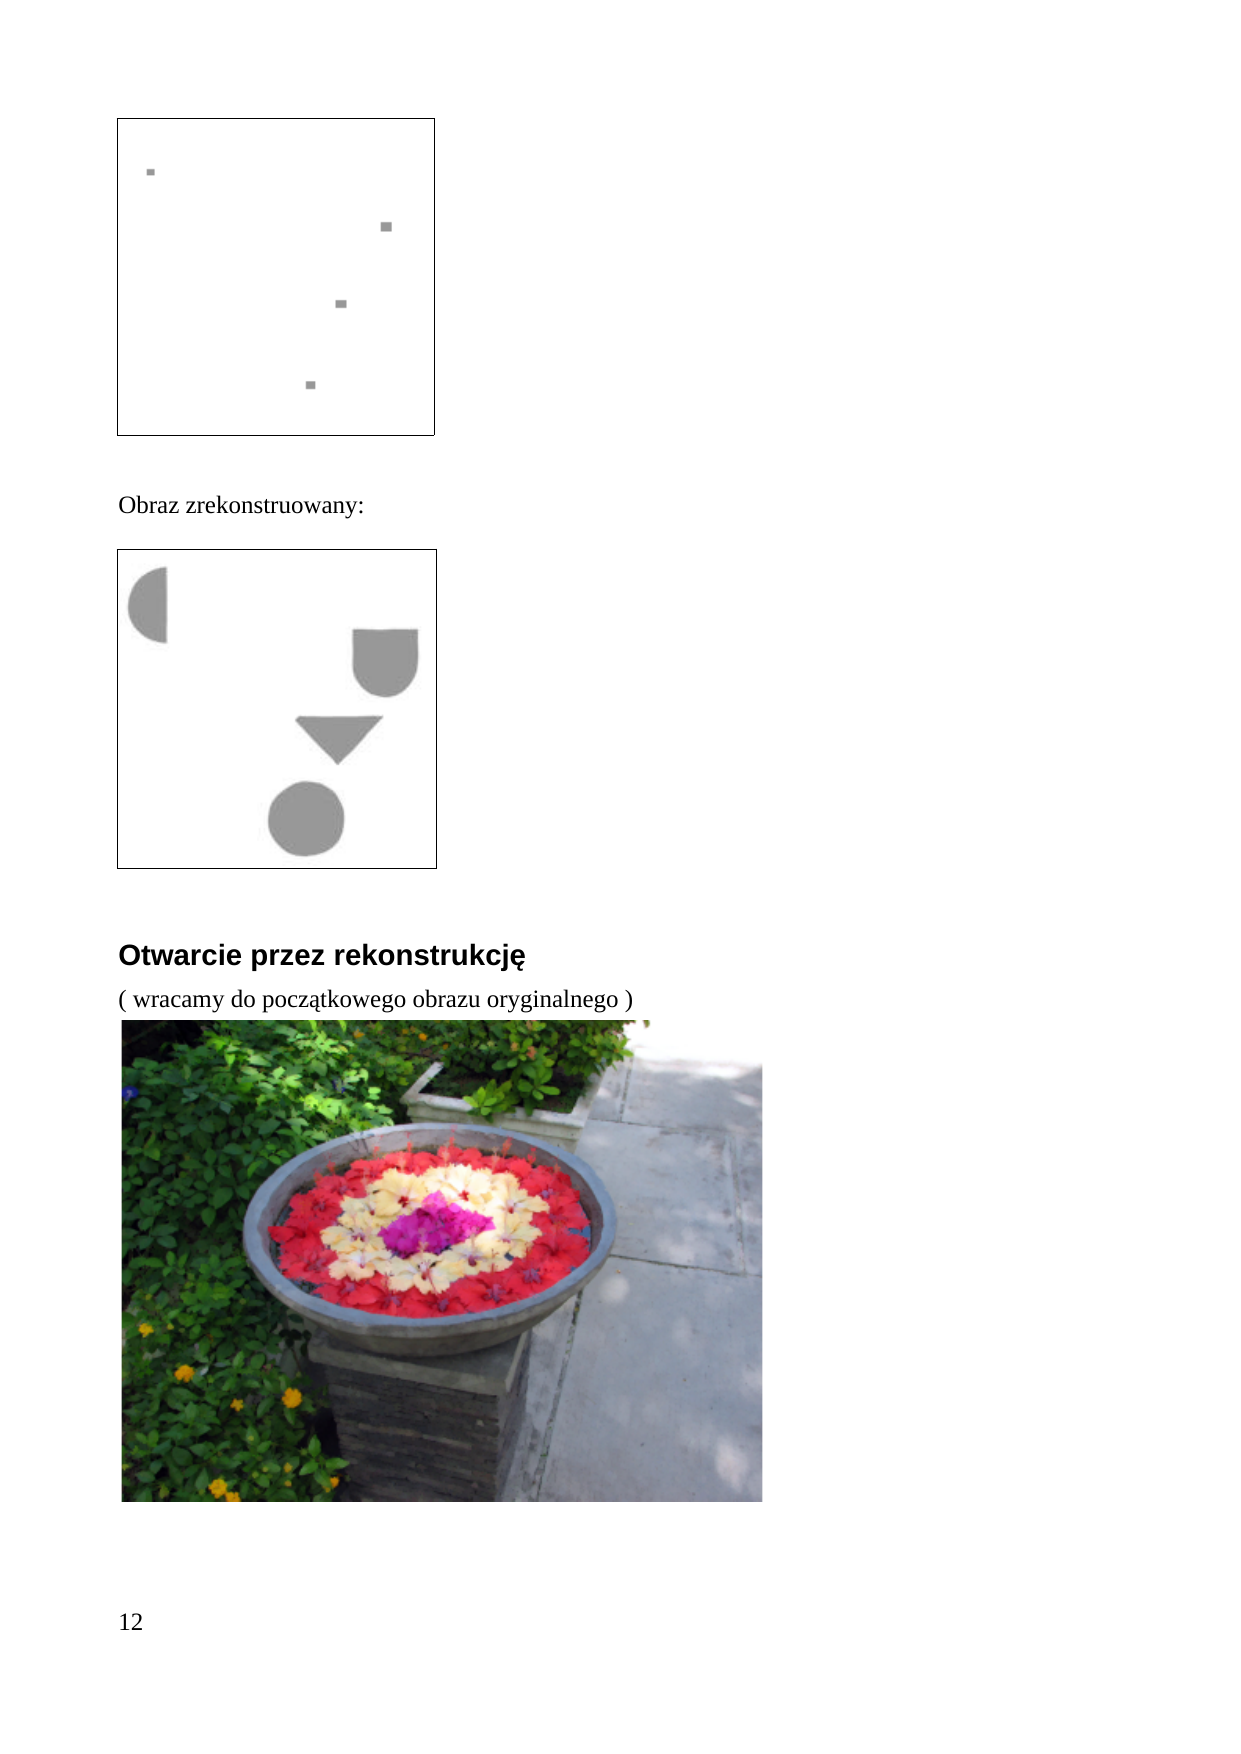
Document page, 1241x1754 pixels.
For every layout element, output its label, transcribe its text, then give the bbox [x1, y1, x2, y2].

text Obraz zrekonstruowany: [118, 490, 1122, 519]
picture [121, 1020, 763, 1502]
picture [119, 121, 431, 433]
text ( wracamy do początkowego obrazu oryginalnego ) [118, 984, 1122, 1013]
picture [119, 551, 434, 866]
subtitle Otwarcie przez rekonstrukcję [118, 938, 1122, 972]
